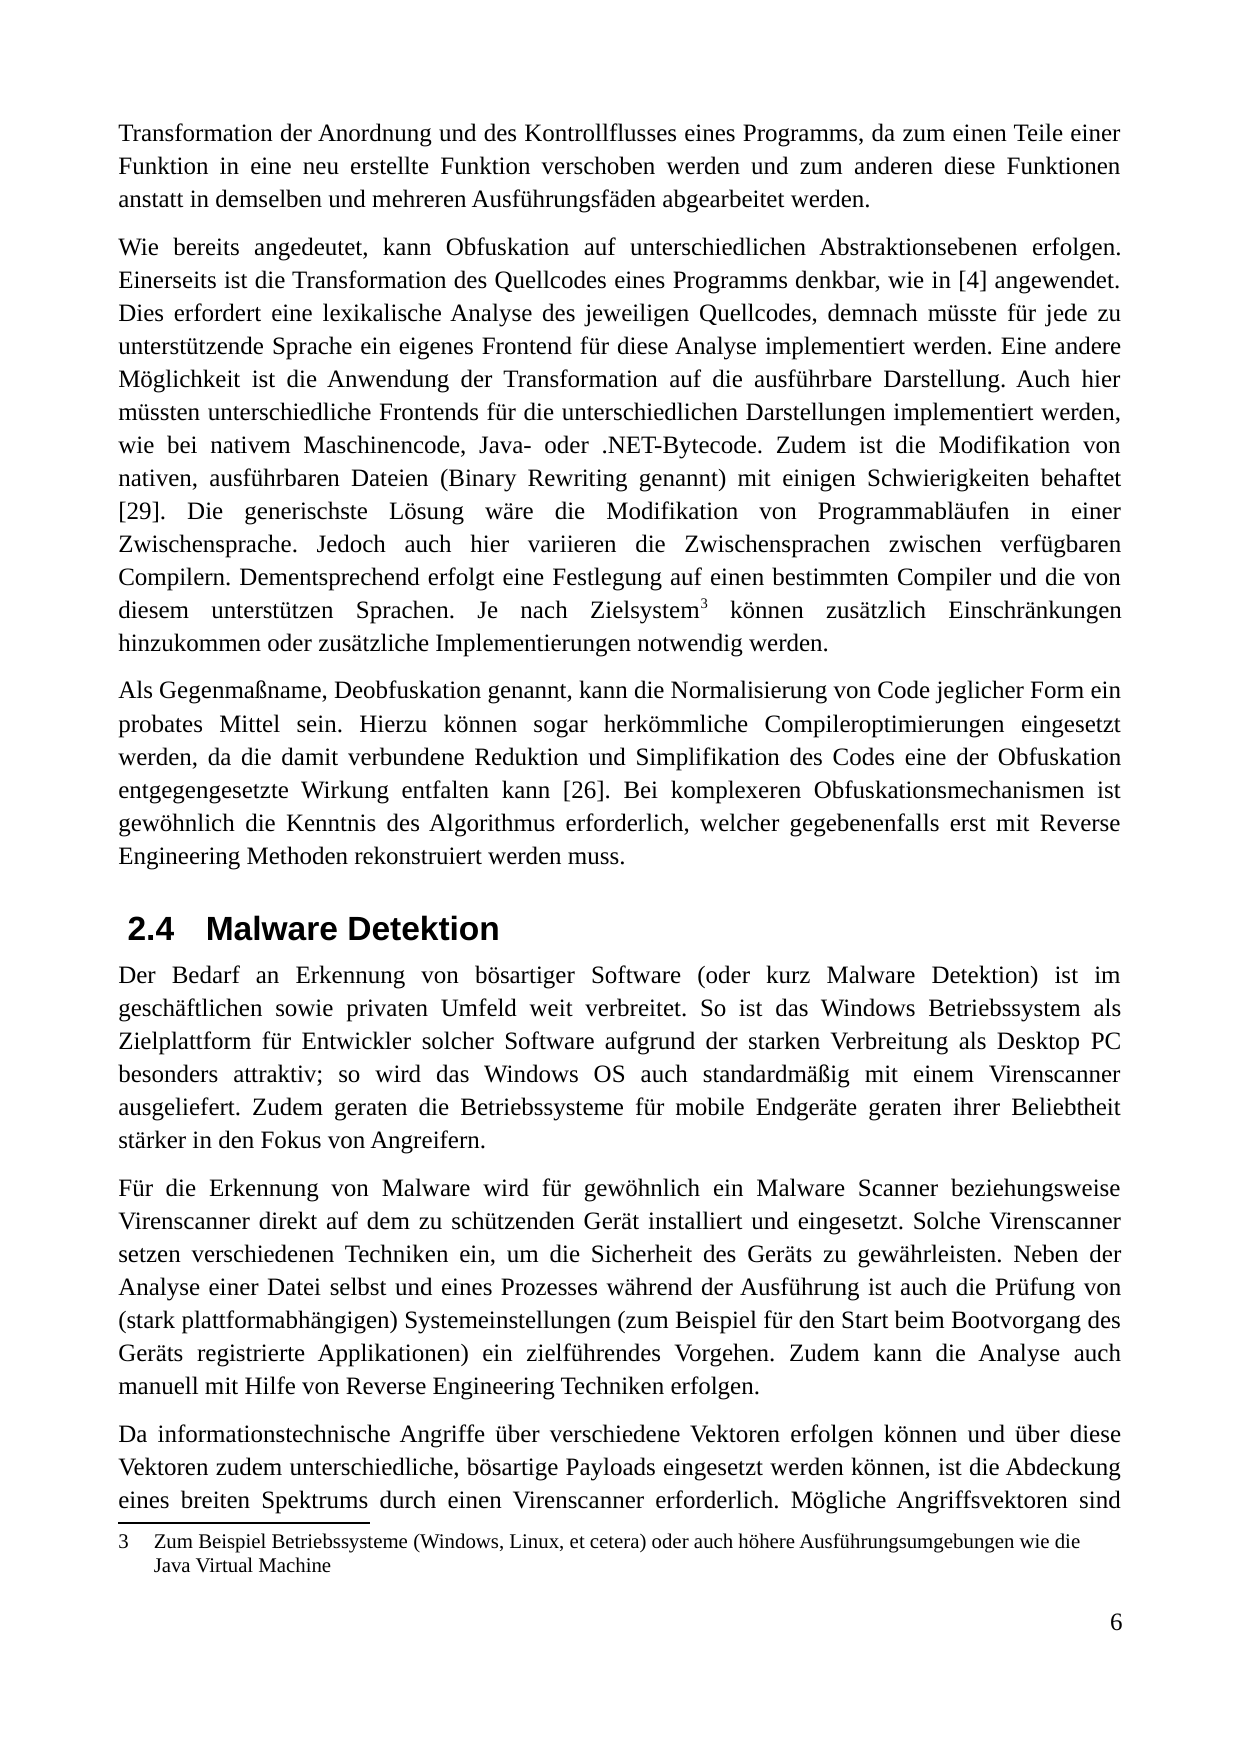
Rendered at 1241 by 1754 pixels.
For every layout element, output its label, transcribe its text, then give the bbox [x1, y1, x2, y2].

text Wie bereits angedeutet, kann Obfuskation auf unterschiedlichen Abstraktionsebenen erfolgen. Einerseits ist die Transformation des Quellcodes eines Programms denkbar, wie in [4] angewendet. Dies erfordert eine lexikalische Analyse des jeweiligen Quellcodes, demnach müsste für jede zu unterstützende Sprache ein eigenes Frontend für diese Analyse implementiert werden. Eine andere Möglichkeit ist die Anwendung der Transformation auf die ausführbare Darstellung. Auch hier müssten unterschiedliche Frontends für die unterschiedlichen Darstellungen implementiert werden, wie bei nativem Maschinencode, Java- oder .NET-Bytecode. Zudem ist die Modifikation von nativen, ausführbaren Dateien (Binary Rewriting genannt) mit einigen Schwierigkeiten behaftet [29]. Die generischste Lösung wäre die Modifikation von Programmabläufen in einer Zwischensprache. Jedoch auch hier variieren die Zwischensprachen zwischen verfügbaren Compilern. Dementsprechend erfolgt eine Festlegung auf einen bestimmten Compiler und die von diesem unterstützen Sprachen. Je nach Zielsystem können zusätzlich Einschränkungen hinzukommen oder zusätzliche Implementierungen notwendig werden. [118, 232, 1122, 657]
text Der Bedarf an Erkennung von bösartiger Software (oder kurz Malware Detektion) ist im geschäftlichen sowie privaten Umfeld weit verbreitet. So ist das Windows Betriebssystem als Zielplattform für Entwickler solcher Software aufgrund der starken Verbreitung als Desktop PC besonders attraktiv; so wird das Windows OS auch standardmäßig mit einem Virenscanner ausgeliefert. Zudem geraten die Betriebssysteme für mobile Endgeräte geraten ihrer Beliebtheit stärker in den Fokus von Angreifern. [118, 960, 1122, 1154]
text Transformation der Anordnung und des Kontrollflusses eines Programms, da zum einen Teile einer Funktion in eine neu erstellte Funktion verschoben werden und zum anderen diese Funktionen anstatt in demselben und mehreren Ausführungsfäden abgearbeitet werden. [118, 118, 1122, 213]
subtitle Malware Detektion [118, 909, 1122, 948]
text Zum Beispiel Betriebssysteme (Windows, Linux, et cetera) oder auch höhere Ausführungsumgebungen wie die Java Virtual Machine [118, 1529, 1122, 1577]
text Als Gegenmaßname, Deobfuskation genannt, kann die Normalisierung von Code jeglicher Form ein probates Mittel sein. Hierzu können sogar herkömmliche Compileroptimierungen eingesetzt werden, da die damit verbundene Reduktion und Simplifikation des Codes eine der Obfuskation entgegengesetzte Wirkung entfalten kann [26]. Bei komplexeren Obfuskationsmechanismen ist gewöhnlich die Kenntnis des Algorithmus erforderlich, welcher gegebenenfalls erst mit Reverse Engineering Methoden rekonstruiert werden muss. [118, 676, 1122, 869]
text Für die Erkennung von Malware wird für gewöhnlich ein Malware Scanner beziehungsweise Virenscanner direkt auf dem zu schützenden Gerät installiert und eingesetzt. Solche Virenscanner setzen verschiedenen Techniken ein, um die Sicherheit des Geräts zu gewährleisten. Neben der Analyse einer Datei selbst und eines Prozesses während der Ausführung ist auch die Prüfung von (stark plattformabhängigen) Systemeinstellungen (zum Beispiel für den Start beim Bootvorgang des Geräts registrierte Applikationen) ein zielführendes Vorgehen. Zudem kann die Analyse auch manuell mit Hilfe von Reverse Engineering Techniken erfolgen. [118, 1173, 1122, 1400]
text Da informationstechnische Angriffe über verschiedene Vektoren erfolgen können und über diese Vektoren zudem unterschiedliche, bösartige Payloads eingesetzt werden können, ist die Abdeckung eines breiten Spektrums durch einen Virenscanner erforderlich. Mögliche Angriffsvektoren sind [118, 1419, 1122, 1513]
